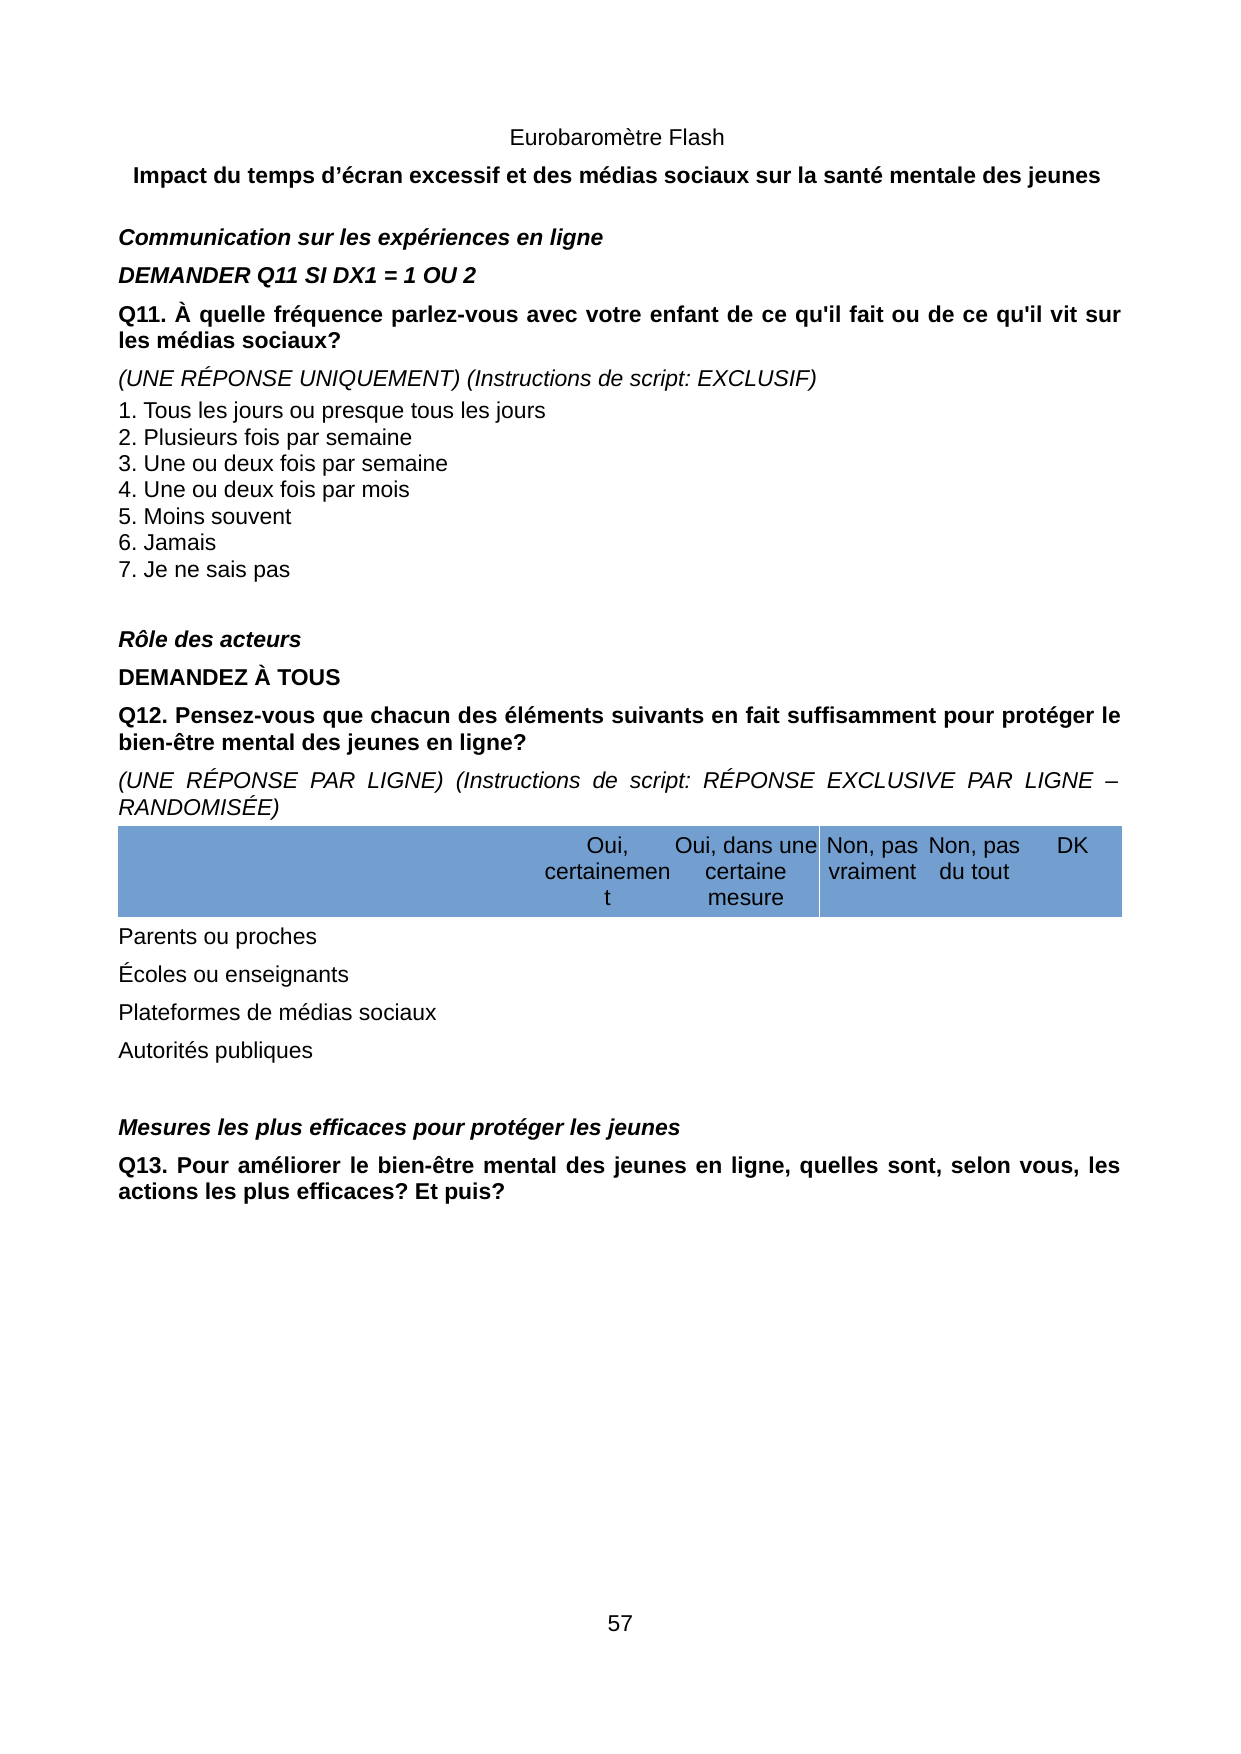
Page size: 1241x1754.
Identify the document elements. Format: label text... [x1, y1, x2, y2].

table_cell [925, 1031, 1023, 1069]
table_header DK [1023, 826, 1122, 917]
text Communication sur les expériences en ligne [118, 224, 1122, 250]
text Q12. Pensez-vous que chacun des éléments suivants en fait suffisamment pour protéger le bien-être mental des jeunes en ligne? [118, 702, 1122, 755]
text 6. Jamais [118, 529, 1122, 556]
table_cell [672, 1031, 819, 1069]
table_cell [672, 993, 819, 1031]
table_cell [543, 955, 672, 993]
table_cell [820, 1031, 925, 1069]
table_cell [820, 993, 925, 1031]
text 1. Tous les jours ou presque tous les jours [118, 397, 1122, 424]
text Rôle des acteurs [118, 626, 1122, 652]
table_cell Plateformes de médias sociaux [118, 993, 543, 1031]
text 3. Une ou deux fois par semaine [118, 450, 1122, 476]
table_cell [925, 917, 1023, 955]
table_cell [672, 917, 819, 955]
table_cell [1023, 993, 1122, 1031]
table_cell Écoles ou enseignants [118, 955, 543, 993]
table_cell [1023, 917, 1122, 955]
table_cell Parents ou proches [118, 917, 543, 955]
table_cell [820, 955, 925, 993]
text (UNE RÉPONSE PAR LIGNE) (Instructions de script: RÉPONSE EXCLUSIVE PAR LIGNE – RANDOMISÉE) [118, 767, 1122, 820]
table_cell [820, 917, 925, 955]
text DEMANDEZ À TOUS [118, 664, 1122, 691]
table_cell [925, 955, 1023, 993]
table_header Non, pas vraiment [820, 826, 925, 917]
table_cell [1023, 955, 1122, 993]
table_cell [1023, 1031, 1122, 1069]
text (UNE RÉPONSE UNIQUEMENT) (Instructions de script: EXCLUSIF) [118, 365, 1122, 391]
text 7. Je ne sais pas [118, 556, 1122, 582]
table_header Oui, dans une certaine mesure [672, 826, 819, 917]
text 2. Plusieurs fois par semaine [118, 424, 1122, 450]
table_cell [543, 993, 672, 1031]
table_cell [543, 1031, 672, 1069]
text 5. Moins souvent [118, 503, 1122, 529]
table_header [118, 826, 543, 917]
table_cell [925, 993, 1023, 1031]
table_header Oui, certainement [543, 826, 672, 917]
table_header Non, pas du tout [925, 826, 1023, 917]
text 4. Une ou deux fois par mois [118, 476, 1122, 503]
table_cell Autorités publiques [118, 1031, 543, 1069]
text Q11. À quelle fréquence parlez-vous avec votre enfant de ce qu'il fait ou de ce qu'il vit sur les médias sociaux? [118, 301, 1122, 353]
table_cell [672, 955, 819, 993]
text Q13. Pour améliorer le bien-être mental des jeunes en ligne, quelles sont, selon vous, les actions les plus efficaces? Et puis? [118, 1152, 1122, 1205]
table_cell [543, 917, 672, 955]
text Mesures les plus efficaces pour protéger les jeunes [118, 1114, 1122, 1140]
text DEMANDER Q11 SI DX1 = 1 OU 2 [118, 262, 1122, 289]
